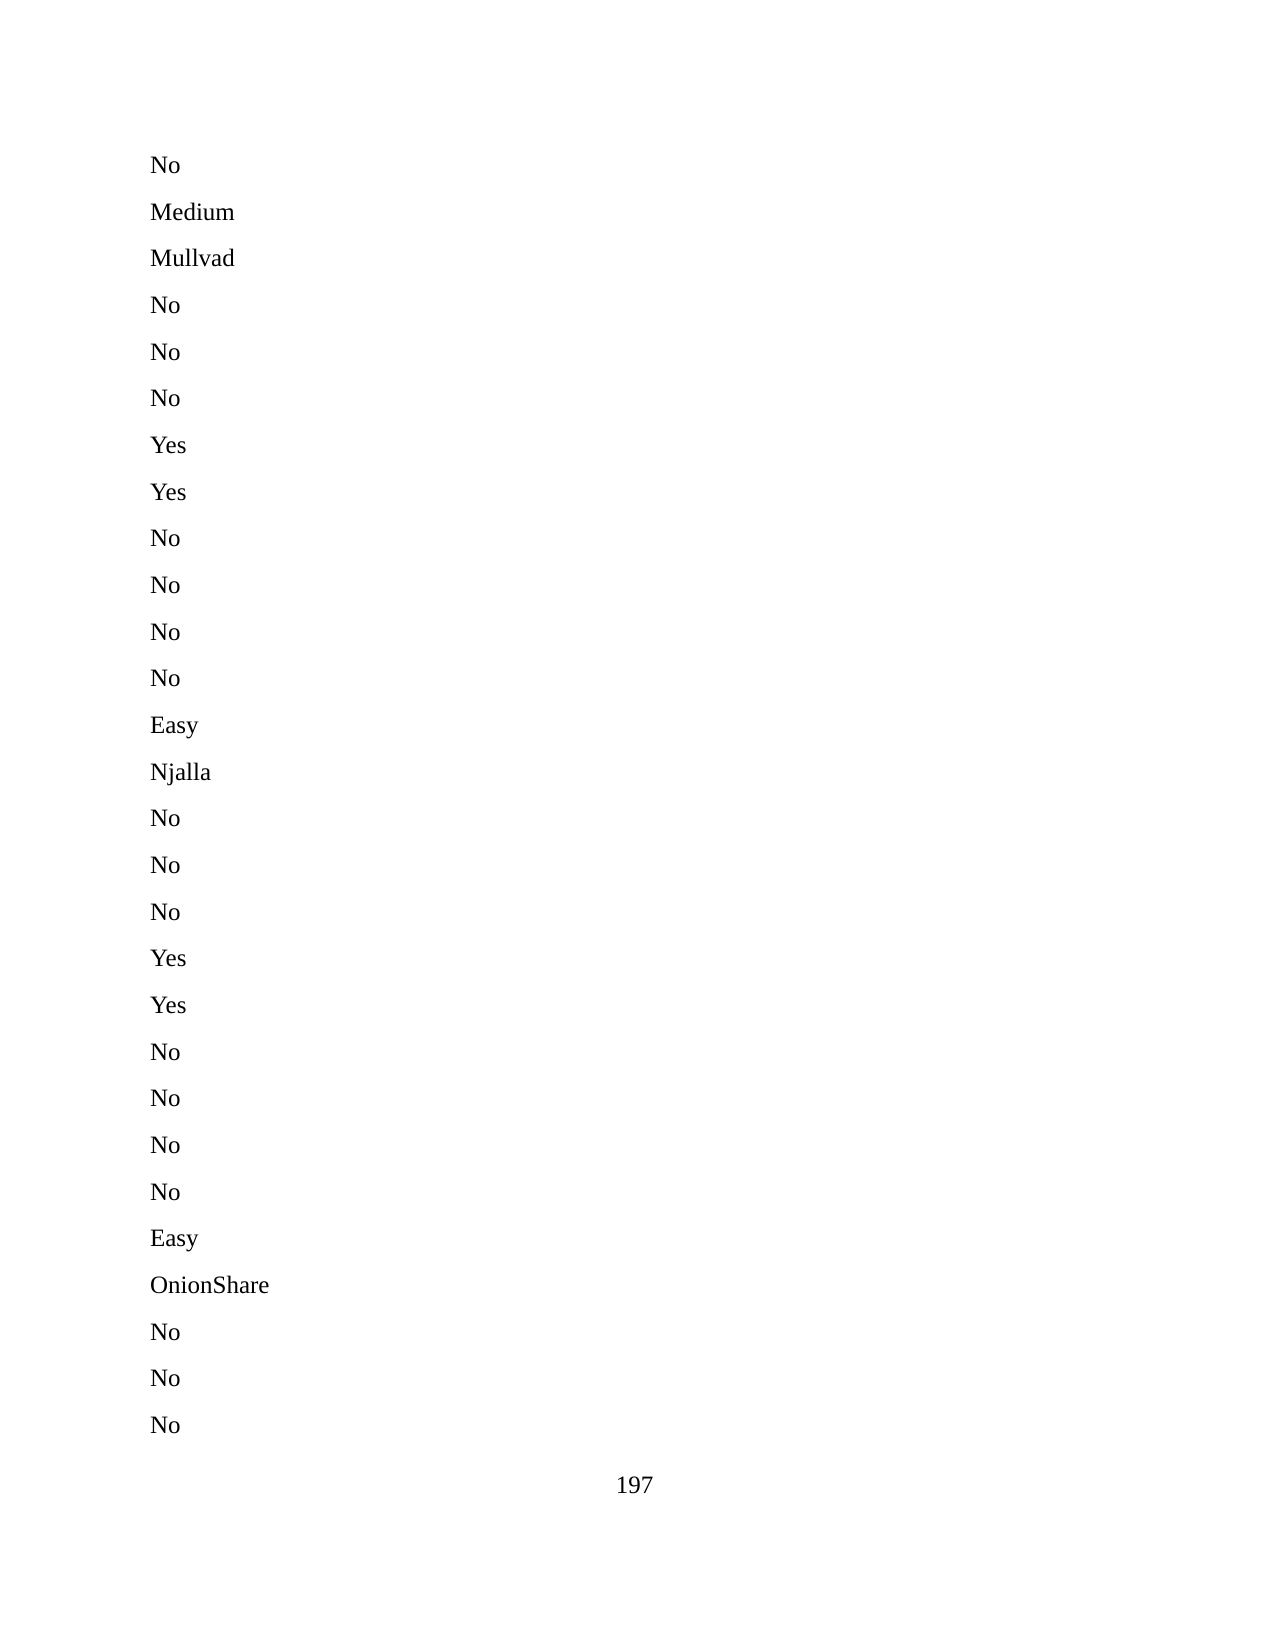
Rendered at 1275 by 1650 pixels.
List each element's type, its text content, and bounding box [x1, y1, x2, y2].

text Yes [150, 430, 1125, 459]
text OnionShare [150, 1270, 1125, 1299]
text Yes [150, 477, 1125, 505]
text Medium [150, 197, 1125, 225]
text No [150, 1177, 1125, 1205]
text No [150, 1410, 1125, 1439]
text Easy [150, 710, 1125, 739]
text No [150, 523, 1125, 552]
text No [150, 383, 1125, 412]
text No [150, 1317, 1125, 1345]
text No [150, 150, 1125, 179]
text No [150, 290, 1125, 319]
text No [150, 1037, 1125, 1065]
text Njalla [150, 757, 1125, 785]
text No [150, 803, 1125, 832]
text No [150, 1130, 1125, 1159]
text No [150, 1363, 1125, 1392]
text Easy [150, 1223, 1125, 1252]
text Yes [150, 990, 1125, 1019]
text Mullvad [150, 243, 1125, 272]
text No [150, 617, 1125, 645]
text No [150, 897, 1125, 925]
text Yes [150, 943, 1125, 972]
text No [150, 663, 1125, 692]
text No [150, 1083, 1125, 1112]
text No [150, 570, 1125, 599]
text No [150, 850, 1125, 879]
text No [150, 337, 1125, 365]
